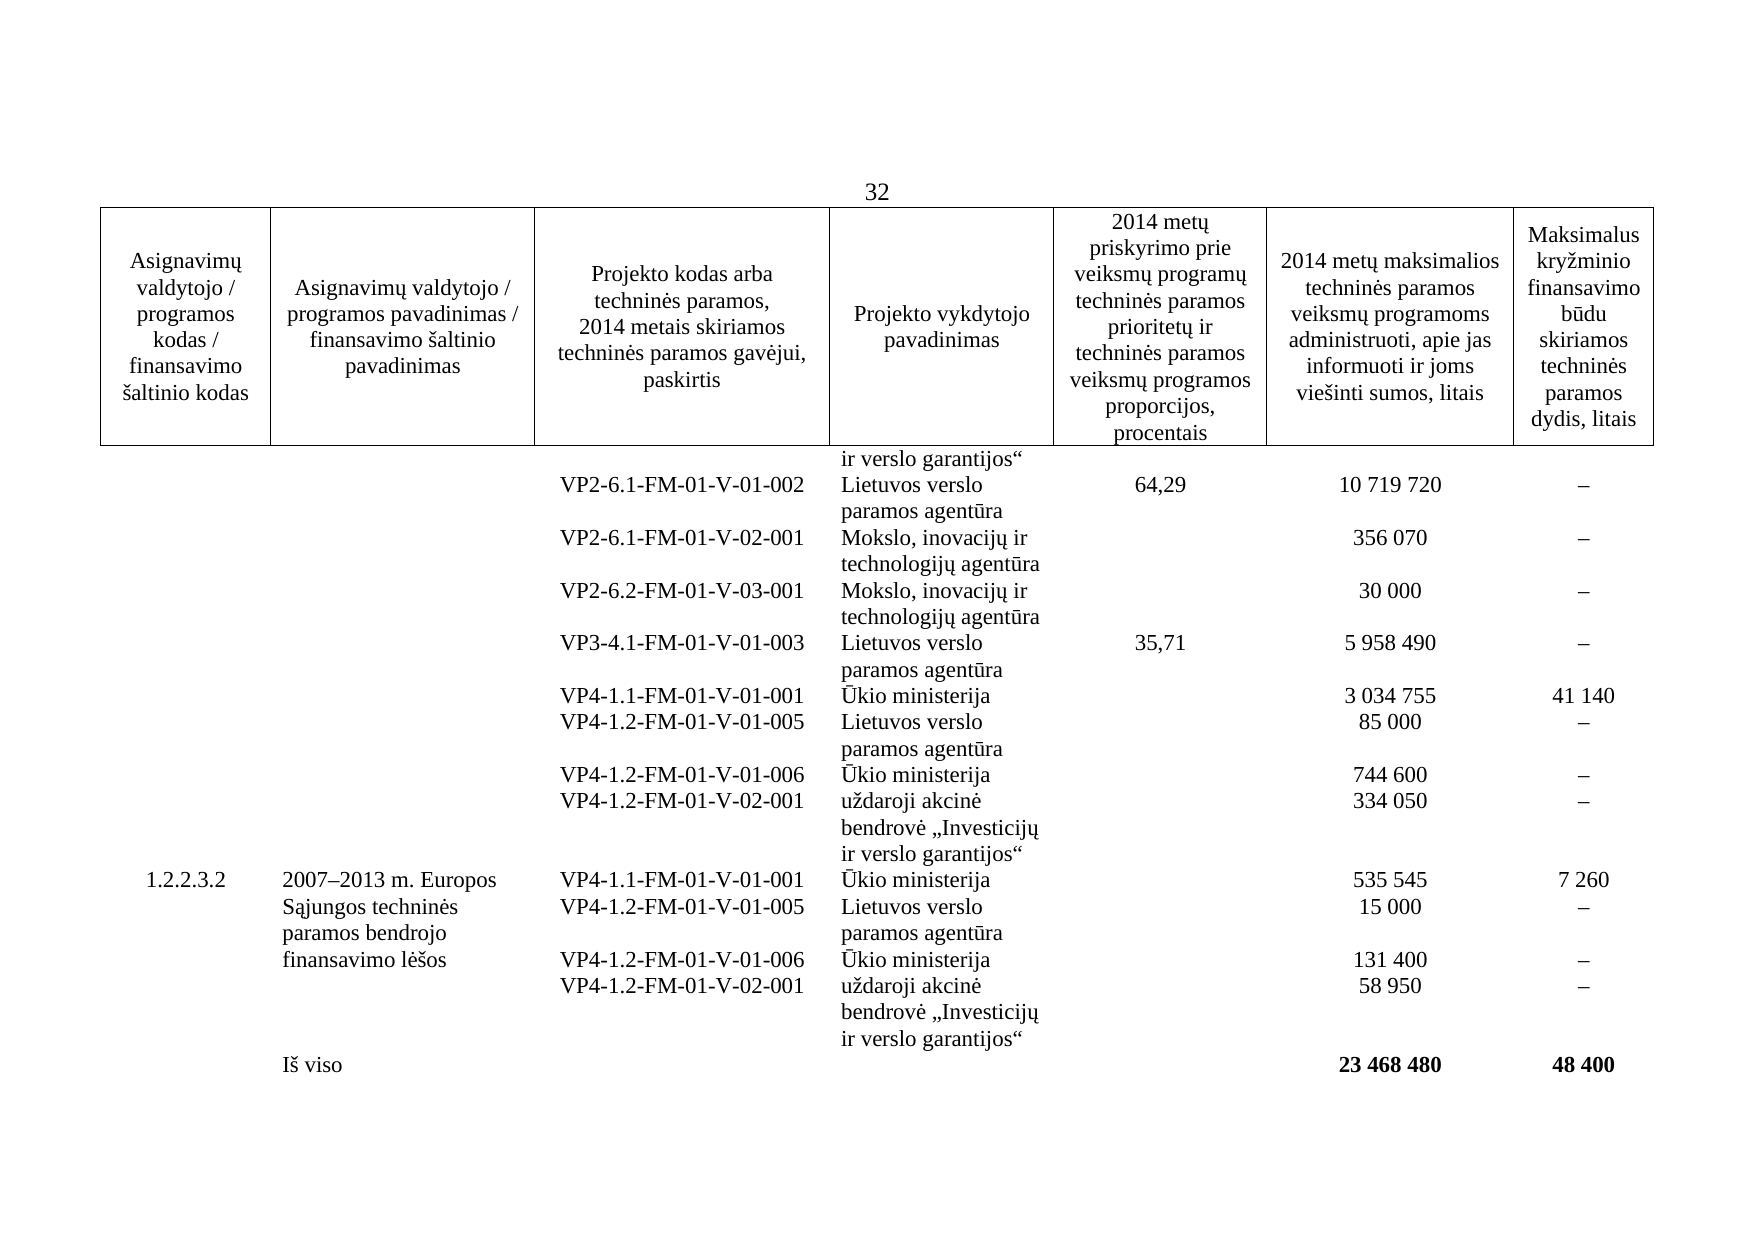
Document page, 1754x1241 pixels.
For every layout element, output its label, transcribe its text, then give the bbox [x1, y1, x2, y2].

table_cell Lietuvos verslo paramos agentūra [830, 629, 1054, 682]
table_cell 2007–2013 m. Europos Sąjungos techninės paramos bendrojo finansavimo lėšos [271, 867, 534, 1051]
table_cell [1514, 446, 1653, 471]
table_header 2014 metų maksimalios techninės paramos veiksmų programoms administruoti, apie jas informuoti ir joms viešinti sumos, litais [1267, 208, 1513, 445]
table_cell VP4-1.2-FM-01-V-01-006 [534, 761, 829, 787]
table_cell uždaroji akcinė bendrovė „Investicijų ir verslo garantijos“ [830, 788, 1054, 867]
table_cell [1054, 709, 1267, 761]
table_cell 744 600 [1267, 761, 1514, 787]
table_cell [1054, 577, 1267, 629]
table_cell [1054, 761, 1267, 787]
table_cell [1054, 972, 1267, 1051]
table_cell 1.2.2.3.2 [100, 867, 271, 1051]
table_cell [100, 446, 271, 524]
table_header Asignavimų valdytojo / programos kodas / finansavimo šaltinio kodas [101, 208, 270, 445]
table_cell – [1514, 972, 1653, 1051]
table_cell VP4-1.2-FM-01-V-01-006 [534, 946, 829, 972]
table_cell 85 000 [1267, 709, 1514, 761]
table_cell 356 070 [1267, 524, 1514, 577]
table_cell Ūkio ministerija [830, 946, 1054, 972]
table_cell – [1514, 524, 1653, 577]
table_cell 30 000 [1267, 577, 1514, 629]
table_cell VP2-6.1-FM-01-V-01-002 [534, 471, 829, 524]
table_cell Lietuvos verslo paramos agentūra [830, 893, 1054, 946]
table_header 2014 metų priskyrimo prie veiksmų programų techninės paramos prioritetų ir techninės paramos veiksmų programos proporcijos, procentais [1054, 208, 1266, 445]
table_header Maksimalus kryžminio finansavimo būdu skiriamos techninės paramos dydis, litais [1514, 208, 1653, 445]
table_cell Mokslo, inovacijų ir technologijų agentūra [830, 524, 1054, 577]
table_cell [534, 446, 829, 471]
table_cell – [1514, 946, 1653, 972]
table_cell [1054, 524, 1267, 577]
table_cell 15 000 [1267, 893, 1514, 946]
table_cell VP4-1.2-FM-01-V-01-005 [534, 709, 829, 761]
table_cell Mokslo, inovacijų ir technologijų agentūra [830, 577, 1054, 629]
table_cell 41 140 [1514, 682, 1653, 708]
table_cell – [1514, 471, 1653, 524]
table_cell Ūkio ministerija [830, 761, 1054, 787]
table_cell VP4-1.2-FM-01-V-01-005 [534, 893, 829, 946]
table_cell – [1514, 629, 1653, 682]
table_cell Lietuvos verslo paramos agentūra [830, 471, 1054, 524]
table_cell [100, 524, 271, 867]
table_cell – [1514, 893, 1653, 946]
table_cell 7 260 [1514, 867, 1653, 893]
table_cell 535 545 [1267, 867, 1514, 893]
table_cell ir verslo garantijos“ [830, 446, 1054, 471]
table_cell [1054, 682, 1267, 708]
table_cell VP2-6.2-FM-01-V-03-001 [534, 577, 829, 629]
table_cell VP3-4.1-FM-01-V-01-003 [534, 629, 829, 682]
table_cell [1054, 1051, 1267, 1077]
table_cell 35,71 [1054, 629, 1267, 682]
table_cell 3 034 755 [1267, 682, 1514, 708]
table_cell [271, 446, 534, 524]
table_cell – [1514, 709, 1653, 761]
table_cell 131 400 [1267, 946, 1514, 972]
table_cell 64,29 [1054, 471, 1267, 524]
table_cell [271, 524, 534, 867]
table_cell – [1514, 577, 1653, 629]
table_cell [830, 1051, 1054, 1077]
table_header Projekto kodas arba techninės paramos, 2014 metais skiriamos techninės paramos gavėjui, paskirtis [535, 208, 829, 445]
table_cell Ūkio ministerija [830, 867, 1054, 893]
table_cell – [1514, 761, 1653, 787]
table_cell Lietuvos verslo paramos agentūra [830, 709, 1054, 761]
table_cell [1054, 788, 1267, 867]
table_cell 10 719 720 [1267, 471, 1514, 524]
table_cell VP4-1.1-FM-01-V-01-001 [534, 867, 829, 893]
table_cell [1054, 867, 1267, 893]
table_cell uždaroji akcinė bendrovė „Investicijų ir verslo garantijos“ [830, 972, 1054, 1051]
table_cell VP4-1.2-FM-01-V-02-001 [534, 972, 829, 1051]
table_cell [1054, 893, 1267, 946]
table_cell [1267, 446, 1514, 471]
table_cell Ūkio ministerija [830, 682, 1054, 708]
table_cell 23 468 480 [1267, 1051, 1514, 1077]
table_cell 58 950 [1267, 972, 1514, 1051]
table_cell [534, 1051, 829, 1077]
table_cell 48 400 [1514, 1051, 1653, 1077]
table_cell VP4-1.2-FM-01-V-02-001 [534, 788, 829, 867]
table_cell 5 958 490 [1267, 629, 1514, 682]
table_header Asignavimų valdytojo / programos pavadinimas / finansavimo šaltinio pavadinimas [271, 208, 534, 445]
table_cell – [1514, 788, 1653, 867]
table_header Projekto vykdytojo pavadinimas [830, 208, 1053, 445]
table_cell 334 050 [1267, 788, 1514, 867]
table_cell [1054, 446, 1267, 471]
table_cell VP2-6.1-FM-01-V-02-001 [534, 524, 829, 577]
table_cell [1054, 946, 1267, 972]
table_cell Iš viso [271, 1051, 534, 1077]
table_cell [100, 1051, 271, 1077]
table_cell VP4-1.1-FM-01-V-01-001 [534, 682, 829, 708]
